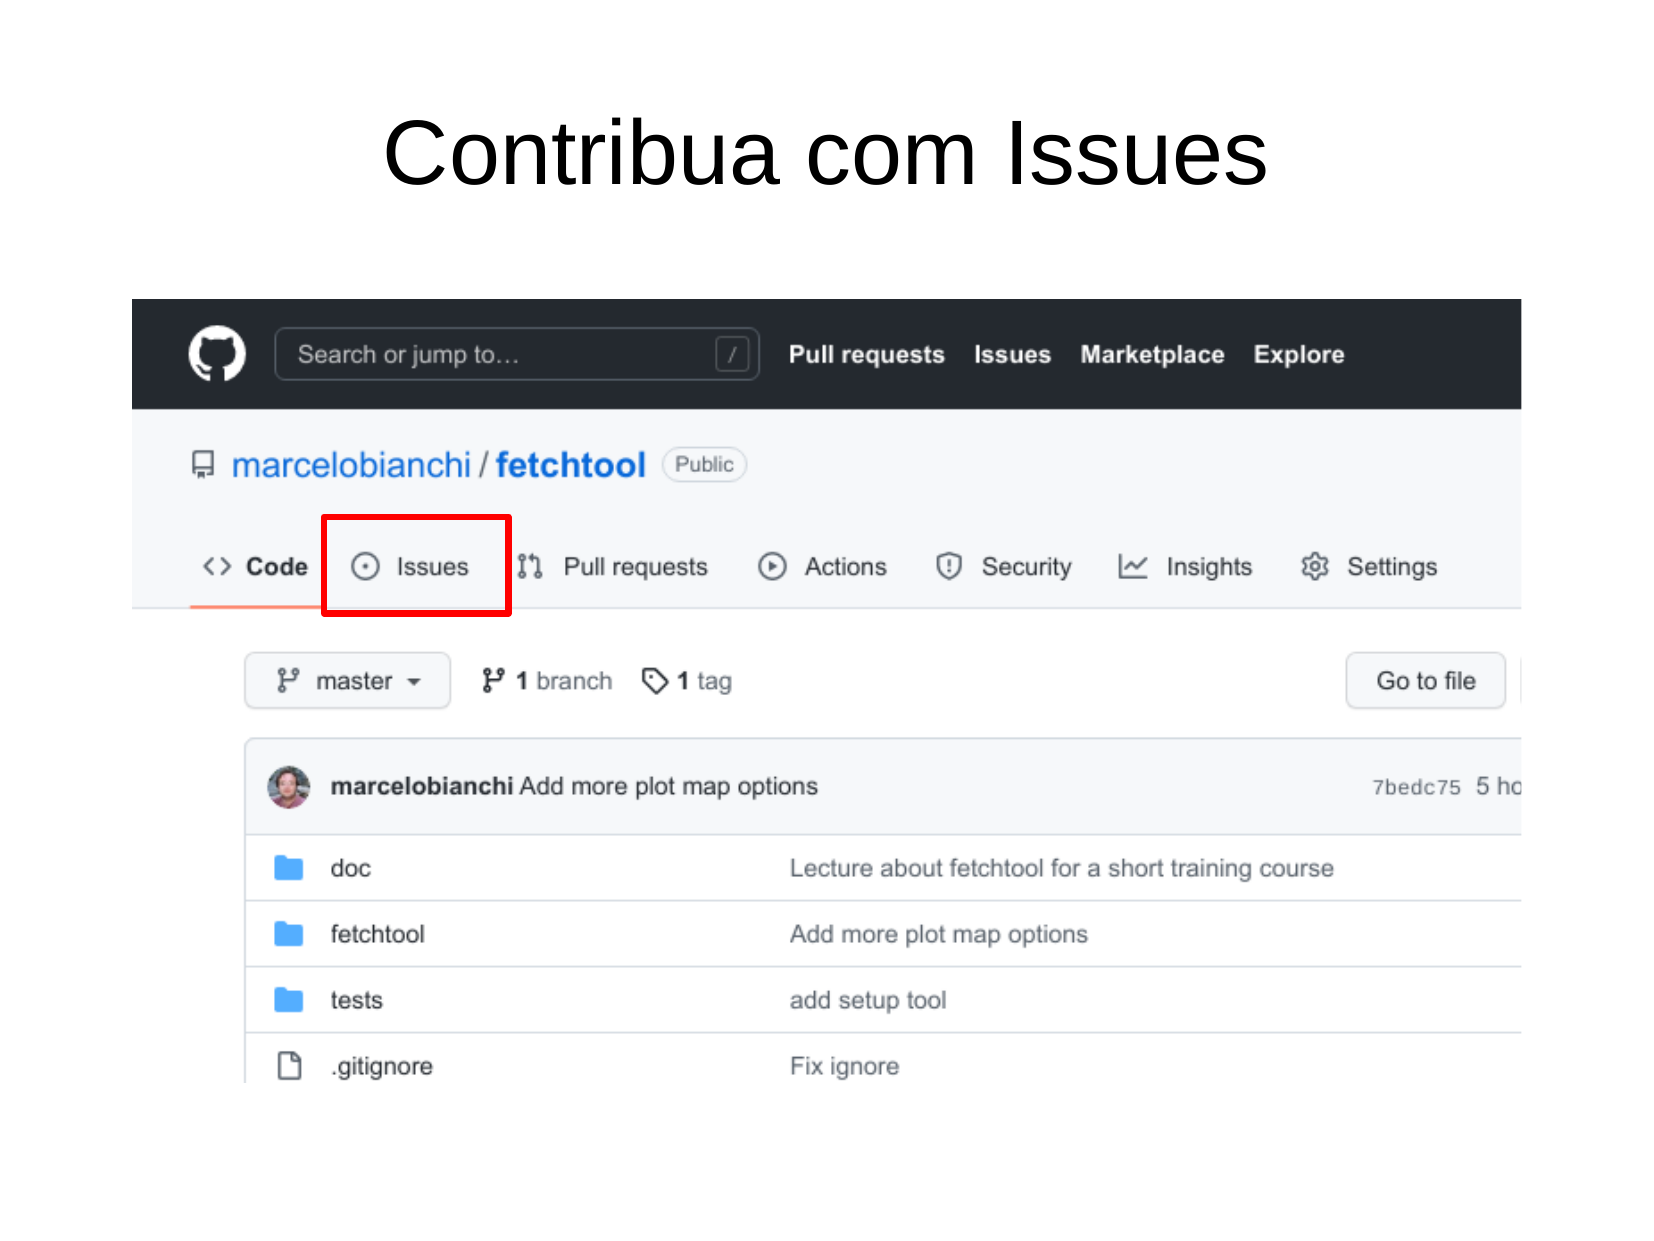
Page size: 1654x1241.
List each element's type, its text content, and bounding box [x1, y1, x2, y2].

picture [132, 299, 1522, 1083]
title Contribua com Issues [82, 49, 1571, 257]
